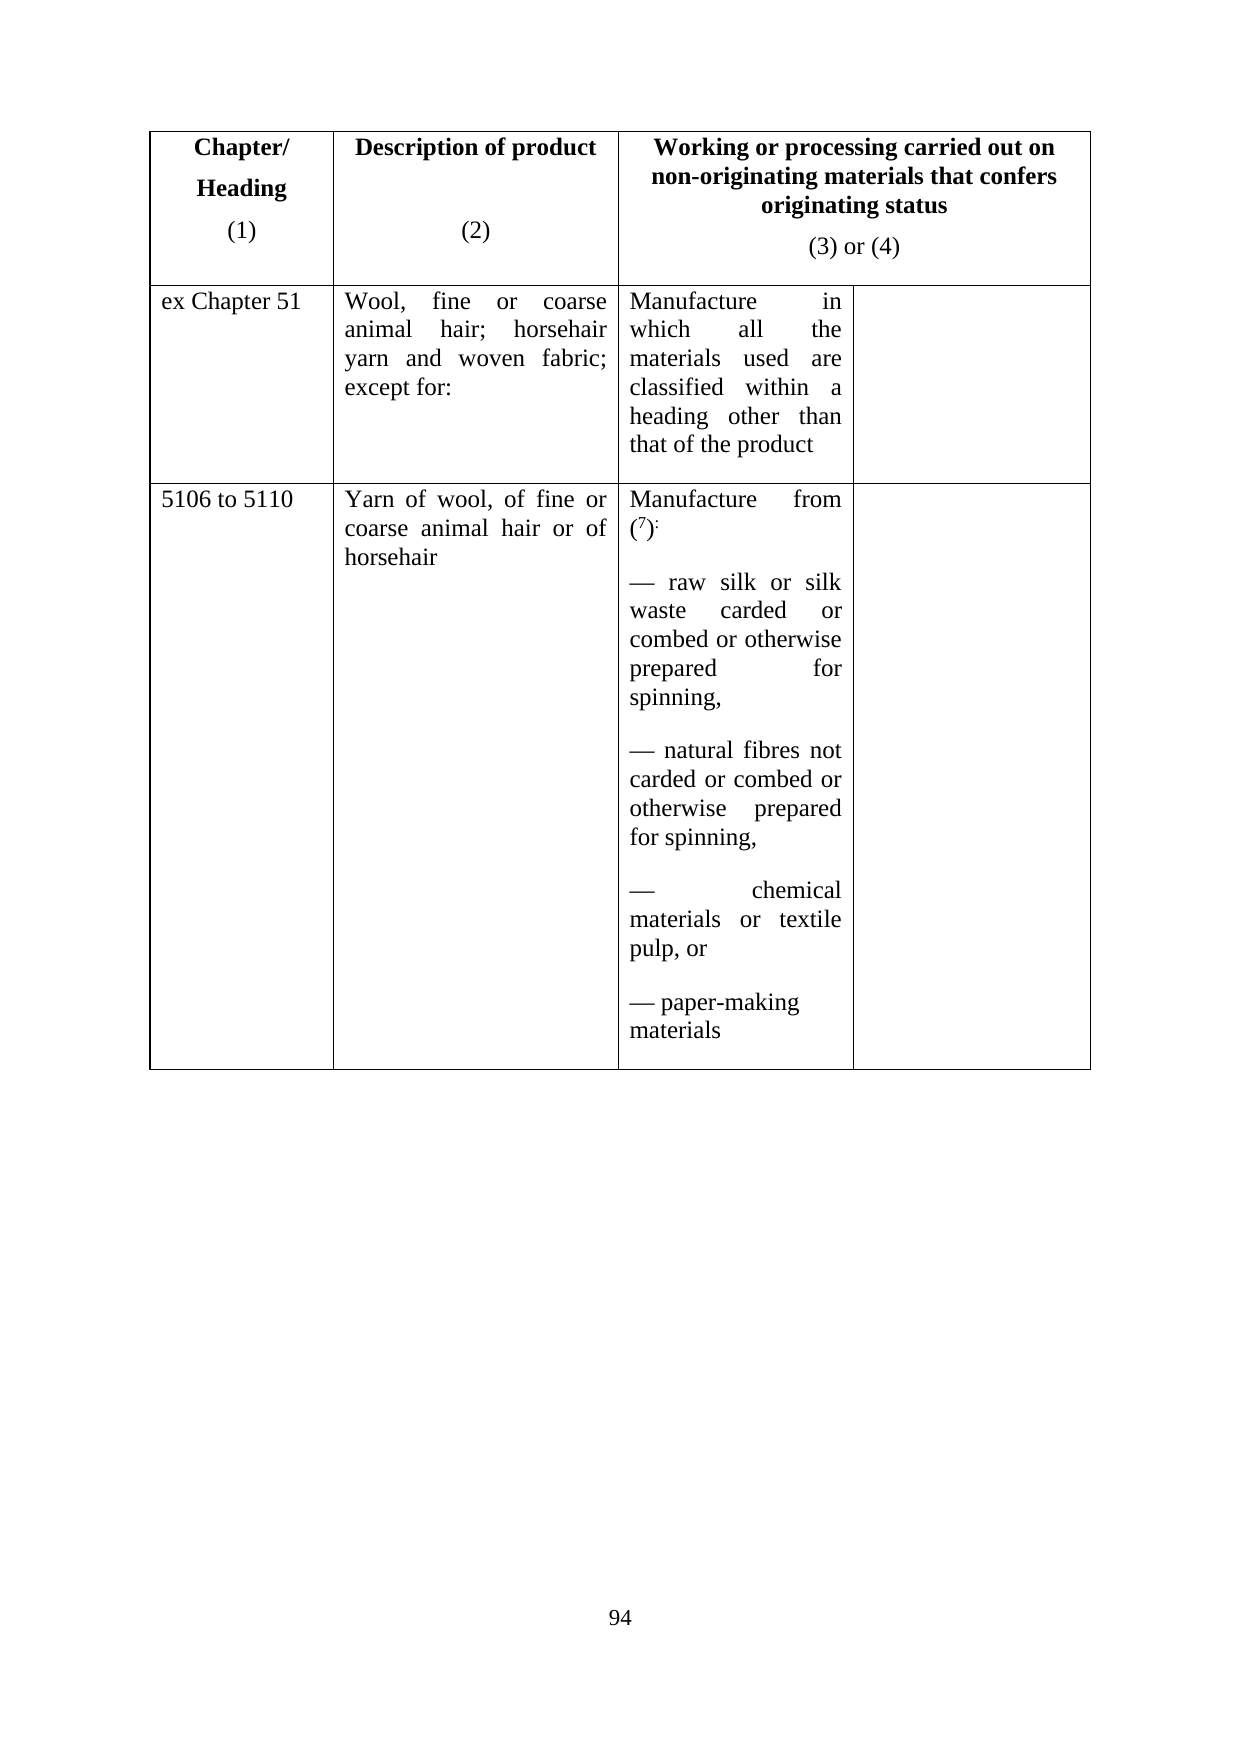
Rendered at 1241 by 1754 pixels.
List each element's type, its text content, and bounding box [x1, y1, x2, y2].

table_cell Manufacture from (7): — raw silk or silk waste carded or combed or otherwise prepared for spinning, — natural fibres not carded or combed or otherwise prepared for spinning, — chemical materials or textile pulp, or — paper-making materials [619, 484, 853, 1069]
table_cell [854, 484, 1090, 1069]
table_cell ex Chapter 51 [151, 286, 333, 483]
table_cell Yarn of wool, of fine or coarse animal hair or of horsehair [334, 484, 618, 1069]
table_cell 5106 to 5110 [151, 484, 333, 1069]
table_header Working or processing carried out on non-originating materials that confers originating status (3) or (4) [619, 132, 1090, 285]
table_header Description of product (2) [334, 132, 618, 285]
table_cell Manufacture in which all the materials used are classified within a heading other than that of the product [619, 286, 853, 483]
table_cell [854, 286, 1090, 483]
table_header Chapter/ Heading (1) [151, 132, 333, 285]
table_cell Wool, fine or coarse animal hair; horsehair yarn and woven fabric; except for: [334, 286, 618, 483]
